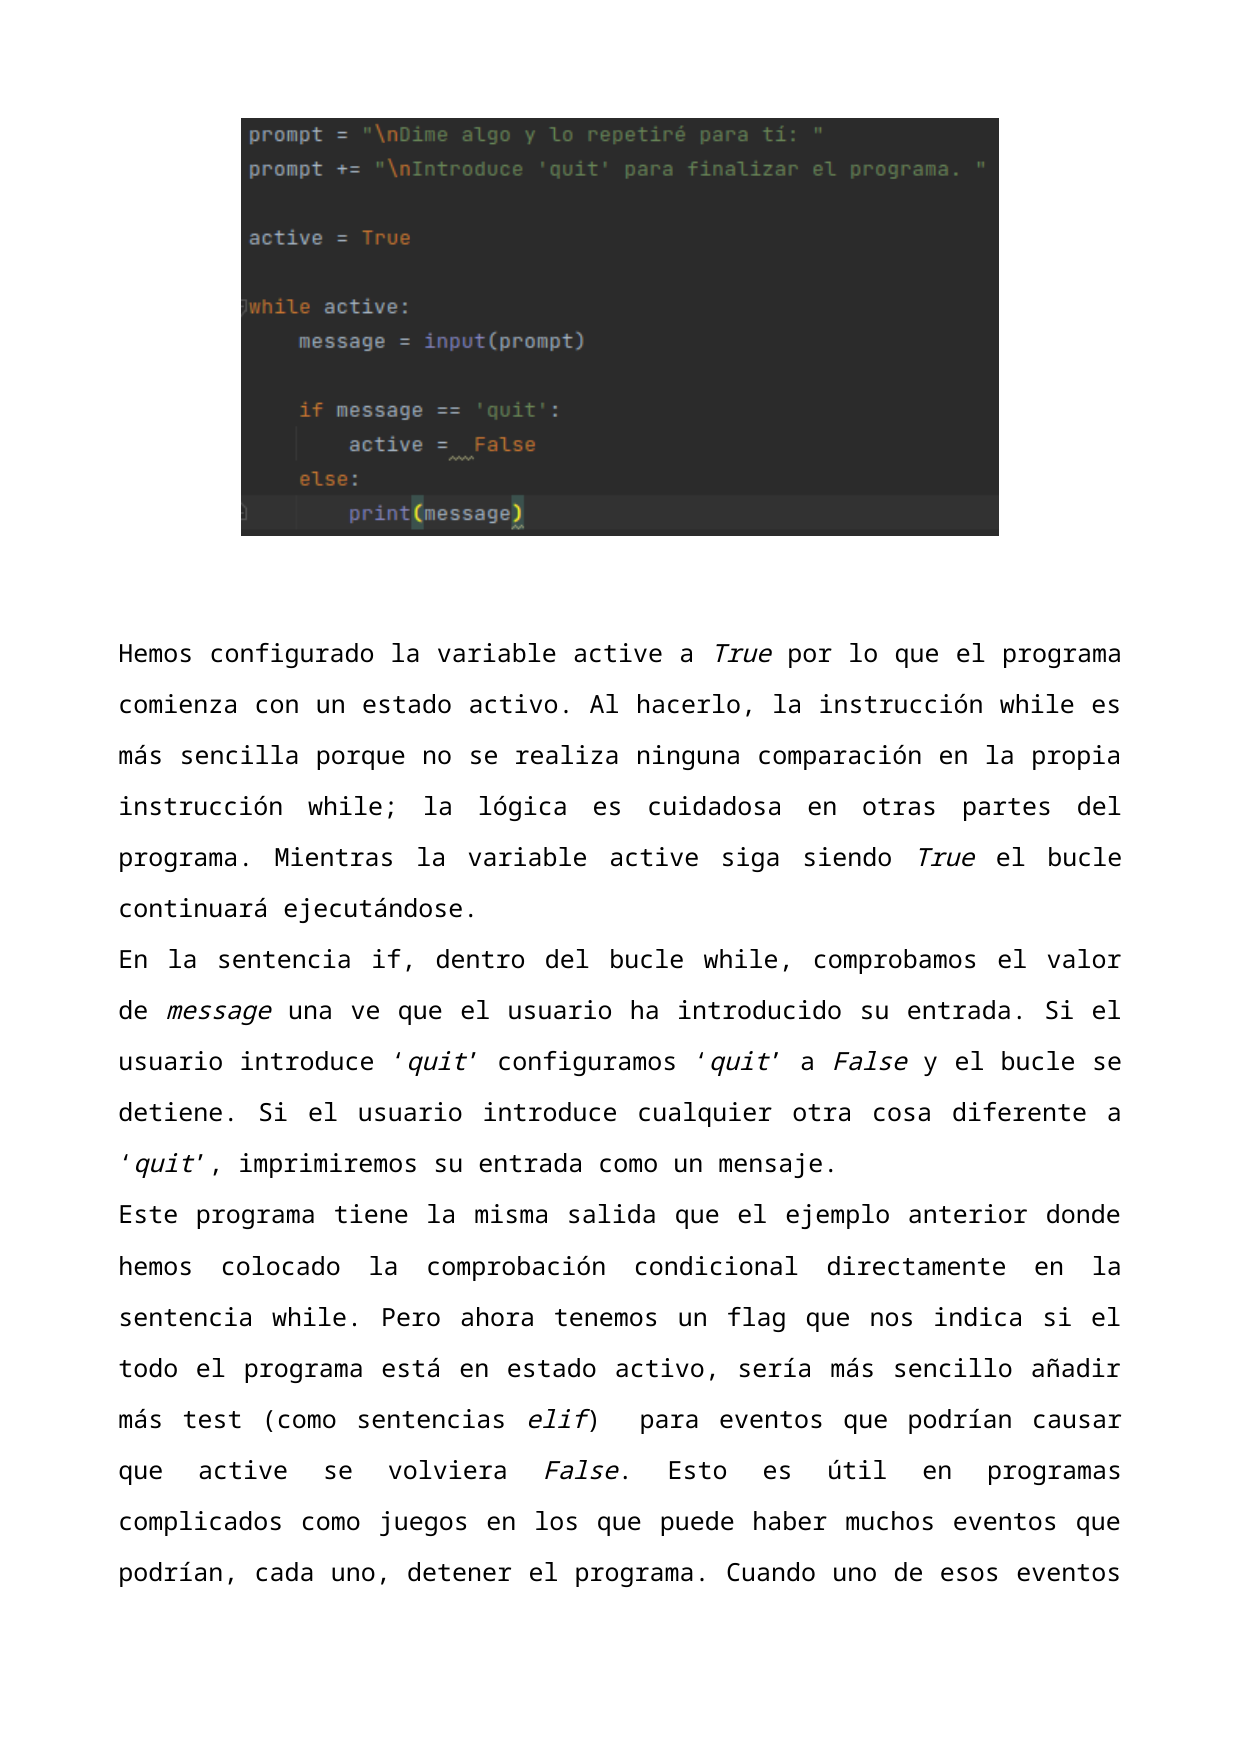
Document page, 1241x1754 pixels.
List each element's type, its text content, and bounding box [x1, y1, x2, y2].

text Este programa tiene la misma salida que el ejemplo anterior donde hemos colocado la comprobación condicional directamente en la sentencia while. Pero ahora tenemos un flag que nos indica si el todo el programa está en estado activo, sería más sencillo añadir más test (como sentencias elif) para eventos que podrían causar que active se volviera False. Esto es útil en programas complicados como juegos en los que puede haber muchos eventos que podrían, cada uno, detener el programa. Cuando uno de esos eventos [118, 1197, 1122, 1588]
picture [241, 118, 999, 536]
text En la sentencia if, dentro del bucle while, comprobamos el valor de message una ve que el usuario ha introducido su entrada. Si el usuario introduce ‘quit’ configuramos ‘quit’ a False y el bucle se detiene. Si el usuario introduce cualquier otra cosa diferente a ‘quit’, imprimiremos su entrada como un mensaje. [118, 942, 1122, 1180]
text Hemos configurado la variable active a True por lo que el programa comienza con un estado activo. Al hacerlo, la instrucción while es más sencilla porque no se realiza ninguna comparación en la propia instrucción while; la lógica es cuidadosa en otras partes del programa. Mientras la variable active siga siendo True el bucle continuará ejecutándose. [118, 636, 1122, 925]
